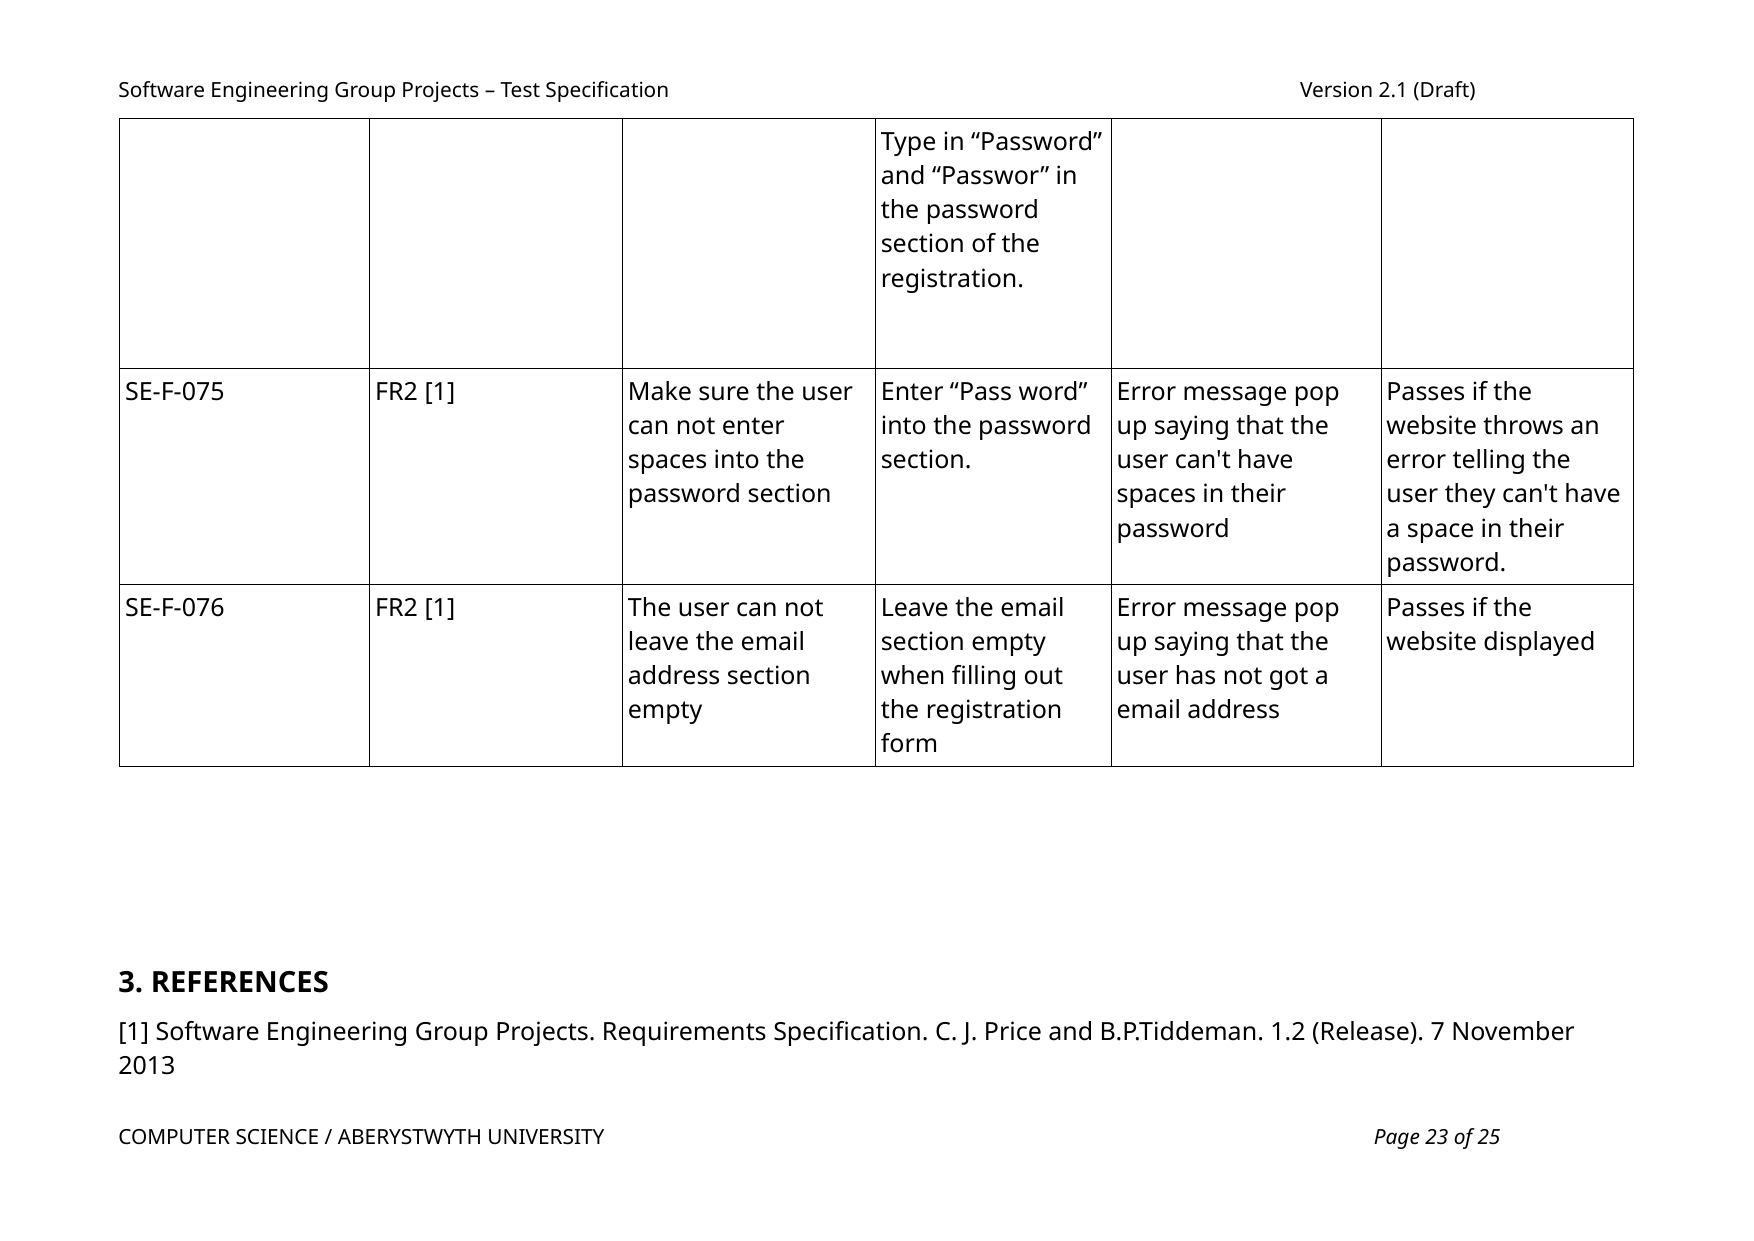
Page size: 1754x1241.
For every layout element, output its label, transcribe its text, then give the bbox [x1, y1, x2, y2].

table_cell Passes if the website displayed [1382, 585, 1633, 766]
table_cell [120, 119, 369, 368]
table_cell [623, 119, 875, 368]
table_cell Make sure the user can not enter spaces into the password section [623, 369, 875, 584]
table_cell The user can not leave the email address section empty [623, 585, 875, 766]
table_cell [1382, 119, 1633, 368]
table_cell [1112, 119, 1381, 368]
table_cell Type in “Password” and “Passwor” in the password section of the registration. [876, 119, 1111, 368]
table_cell Error message pop up saying that the user can't have spaces in their password [1112, 369, 1381, 584]
table_cell FR2 [1] [370, 369, 622, 584]
table_cell Enter “Pass word” into the password section. [876, 369, 1111, 584]
table_cell FR2 [1] [370, 585, 622, 766]
table_cell Error message pop up saying that the user has not got a email address [1112, 585, 1381, 766]
table_cell SE-F-076 [120, 585, 369, 766]
text [1] Software Engineering Group Projects. Requirements Specification. C. J. Price and B.P.Tiddeman. 1.2 (Release). 7 November 2013 [118, 1013, 1636, 1082]
table_cell SE-F-075 [120, 369, 369, 584]
subtitle 3. REFERENCES [118, 961, 1636, 1001]
table_cell [370, 119, 622, 368]
table_cell Leave the email section empty when filling out the registration form [876, 585, 1111, 766]
table_cell Passes if the website throws an error telling the user they can't have a space in their password. [1382, 369, 1633, 584]
